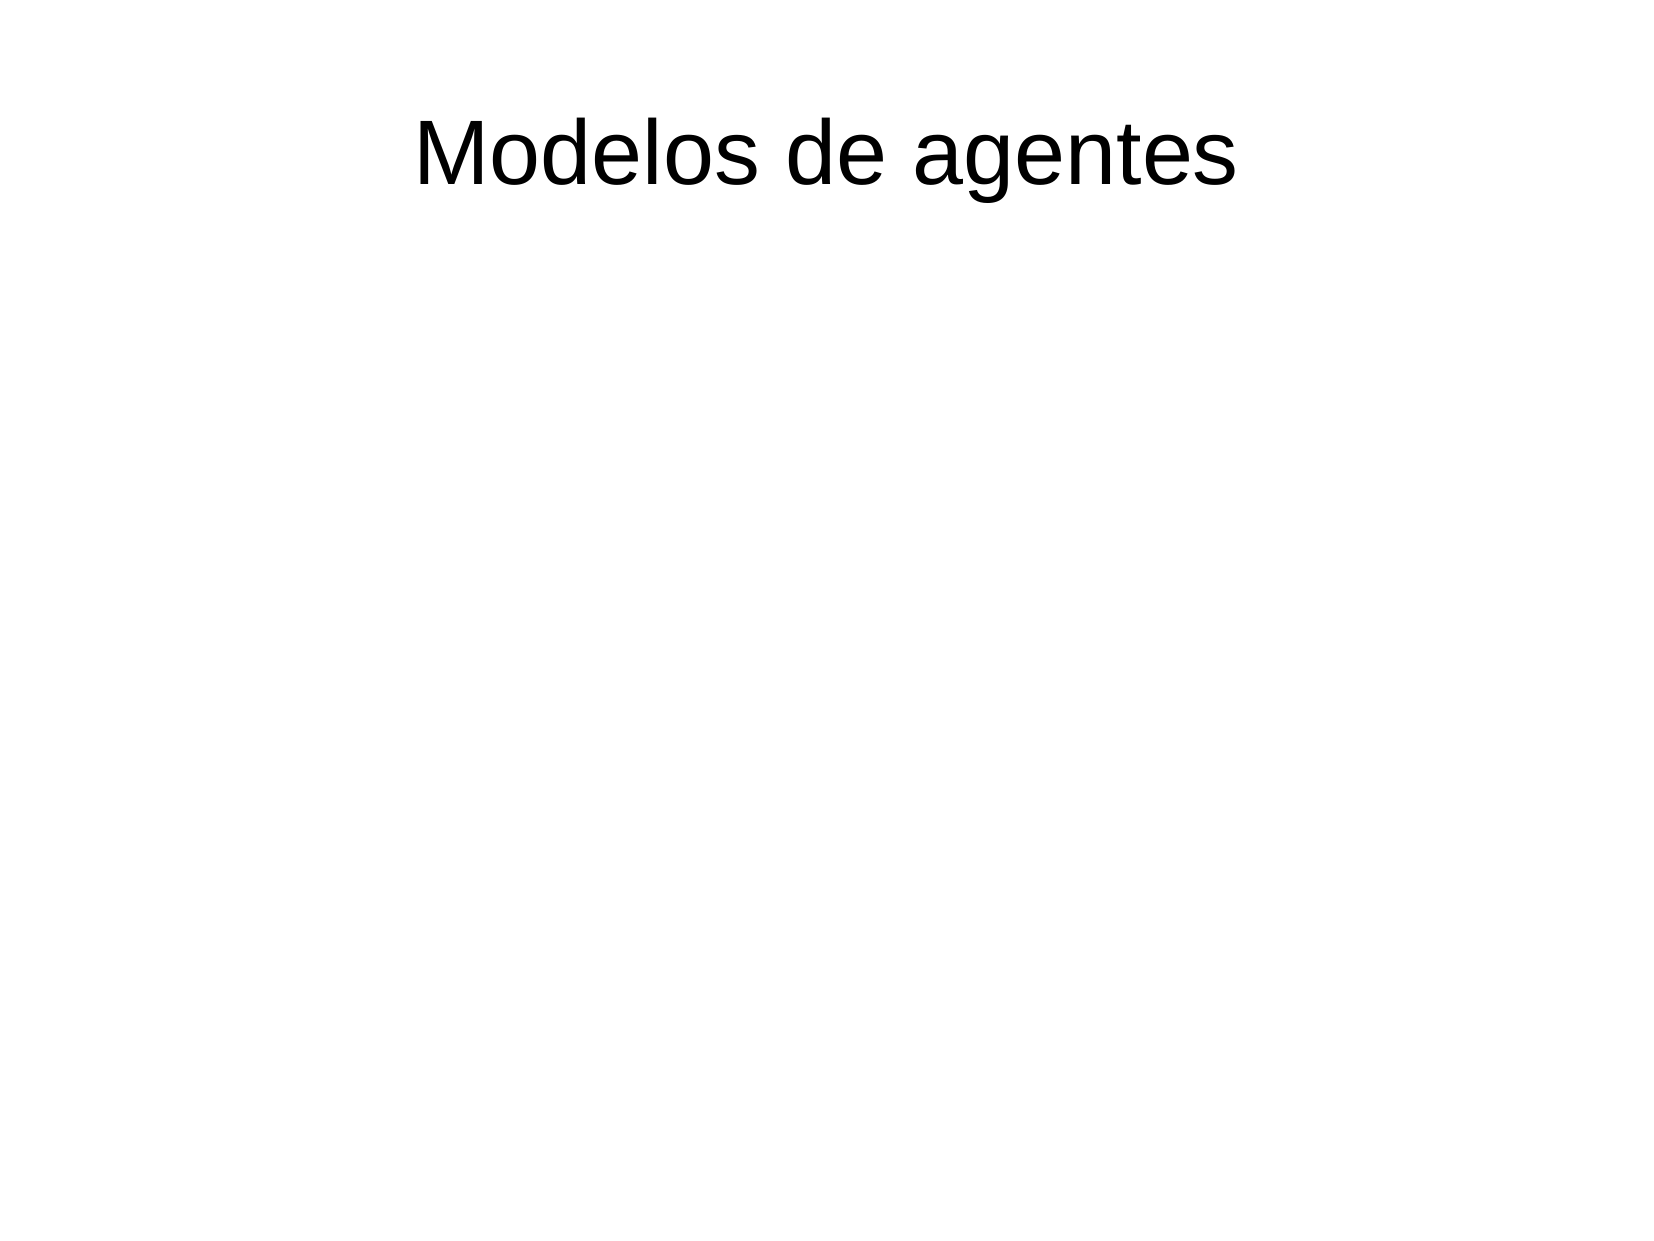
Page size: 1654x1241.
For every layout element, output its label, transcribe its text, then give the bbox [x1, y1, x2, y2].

title Modelos de agentes [82, 49, 1571, 257]
